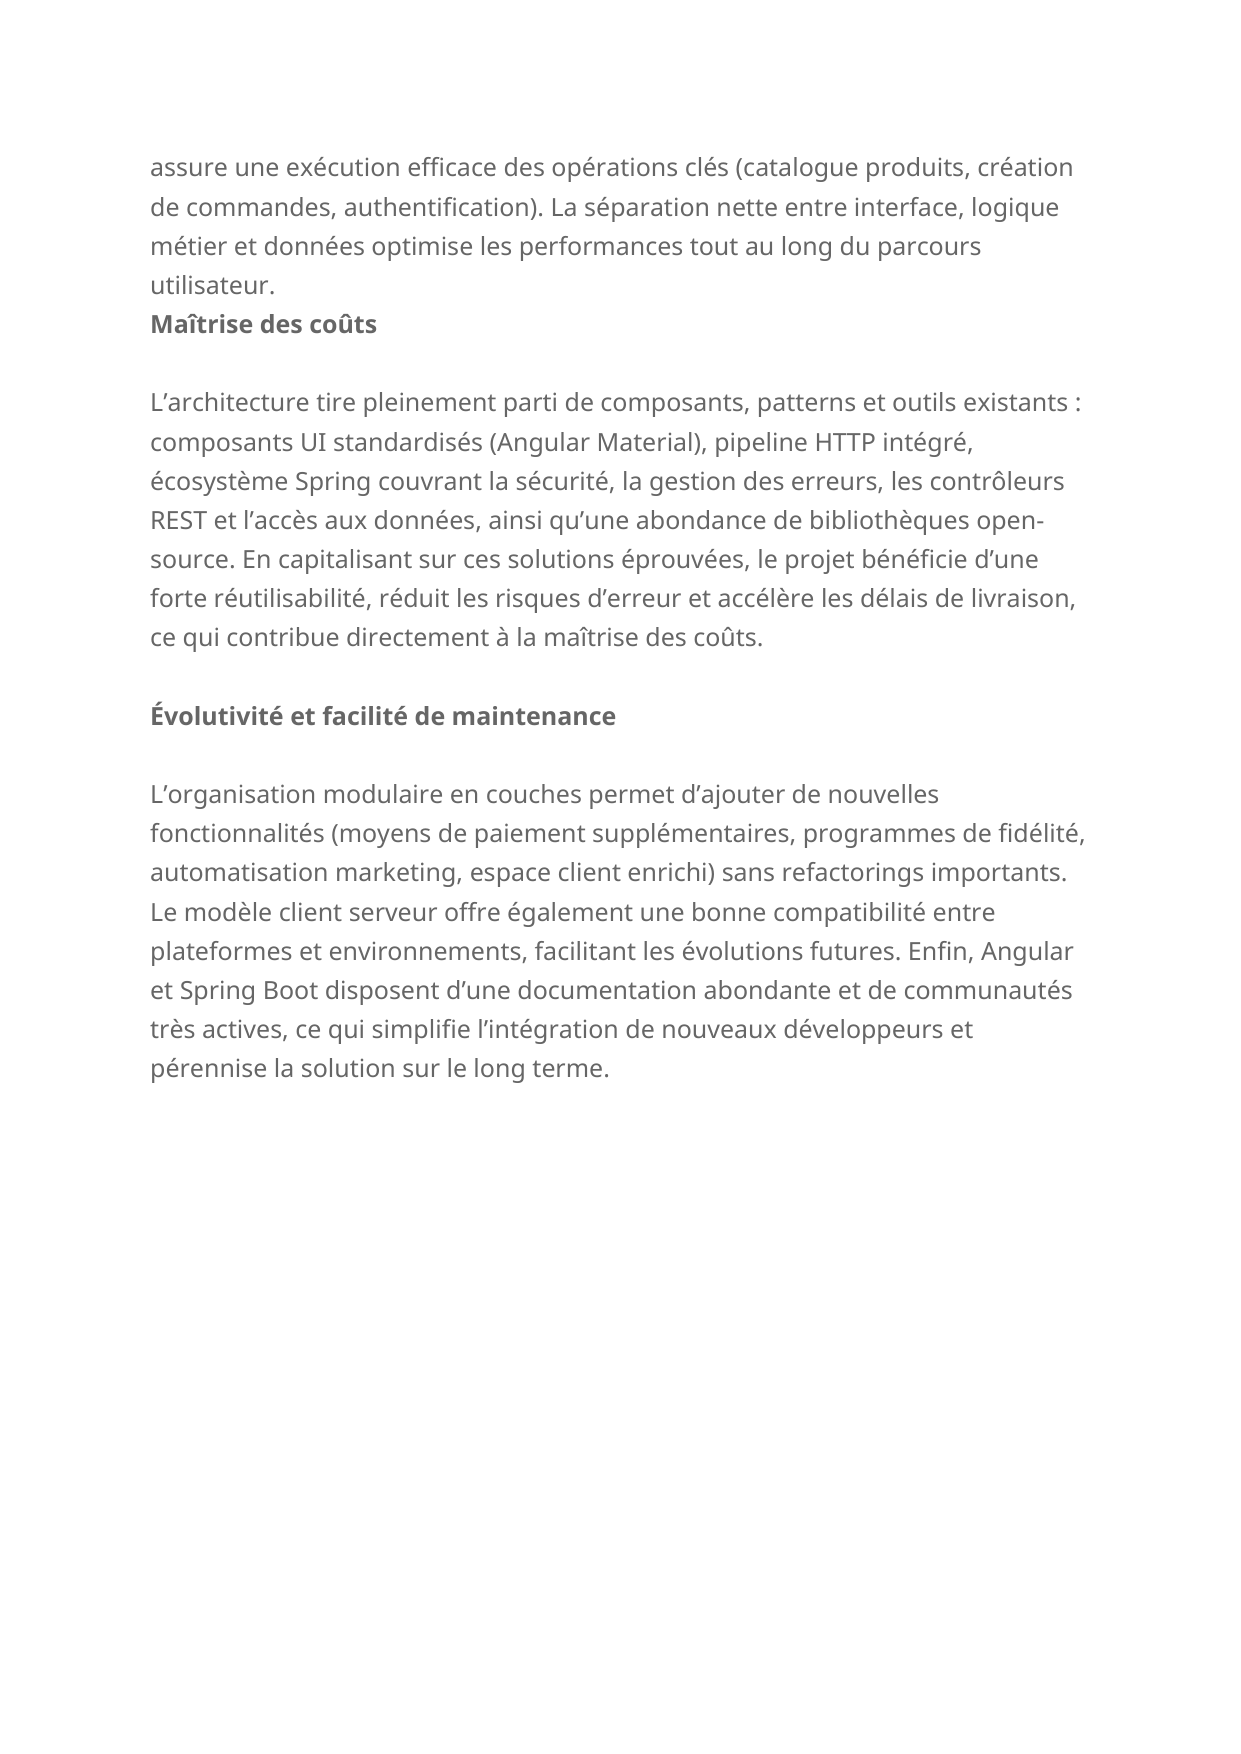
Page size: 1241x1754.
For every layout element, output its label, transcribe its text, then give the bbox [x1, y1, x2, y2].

text assure une exécution efficace des opérations clés (catalogue produits, création de commandes, authentification). La séparation nette entre interface, logique métier et données optimise les performances tout au long du parcours utilisateur. [150, 150, 1090, 302]
text L’architecture tire pleinement parti de composants, patterns et outils existants : composants UI standardisés (Angular Material), pipeline HTTP intégré, écosystème Spring couvrant la sécurité, la gestion des erreurs, les contrôleurs REST et l’accès aux données, ainsi qu’une abondance de bibliothèques open-source. En capitalisant sur ces solutions éprouvées, le projet bénéficie d’une forte réutilisabilité, réduit les risques d’erreur et accélère les délais de livraison, ce qui contribue directement à la maîtrise des coûts. [150, 385, 1090, 654]
text Évolutivité et facilité de maintenance [150, 698, 1090, 732]
text L’organisation modulaire en couches permet d’ajouter de nouvelles fonctionnalités (moyens de paiement supplémentaires, programmes de fidélité, automatisation marketing, espace client enrichi) sans refactorings importants. Le modèle client serveur offre également une bonne compatibilité entre plateformes et environnements, facilitant les évolutions futures. Enfin, Angular et Spring Boot disposent d’une documentation abondante et de communautés très actives, ce qui simplifie l’intégration de nouveaux développeurs et pérennise la solution sur le long terme. [150, 777, 1090, 1085]
text Maîtrise des coûts [150, 307, 1090, 341]
